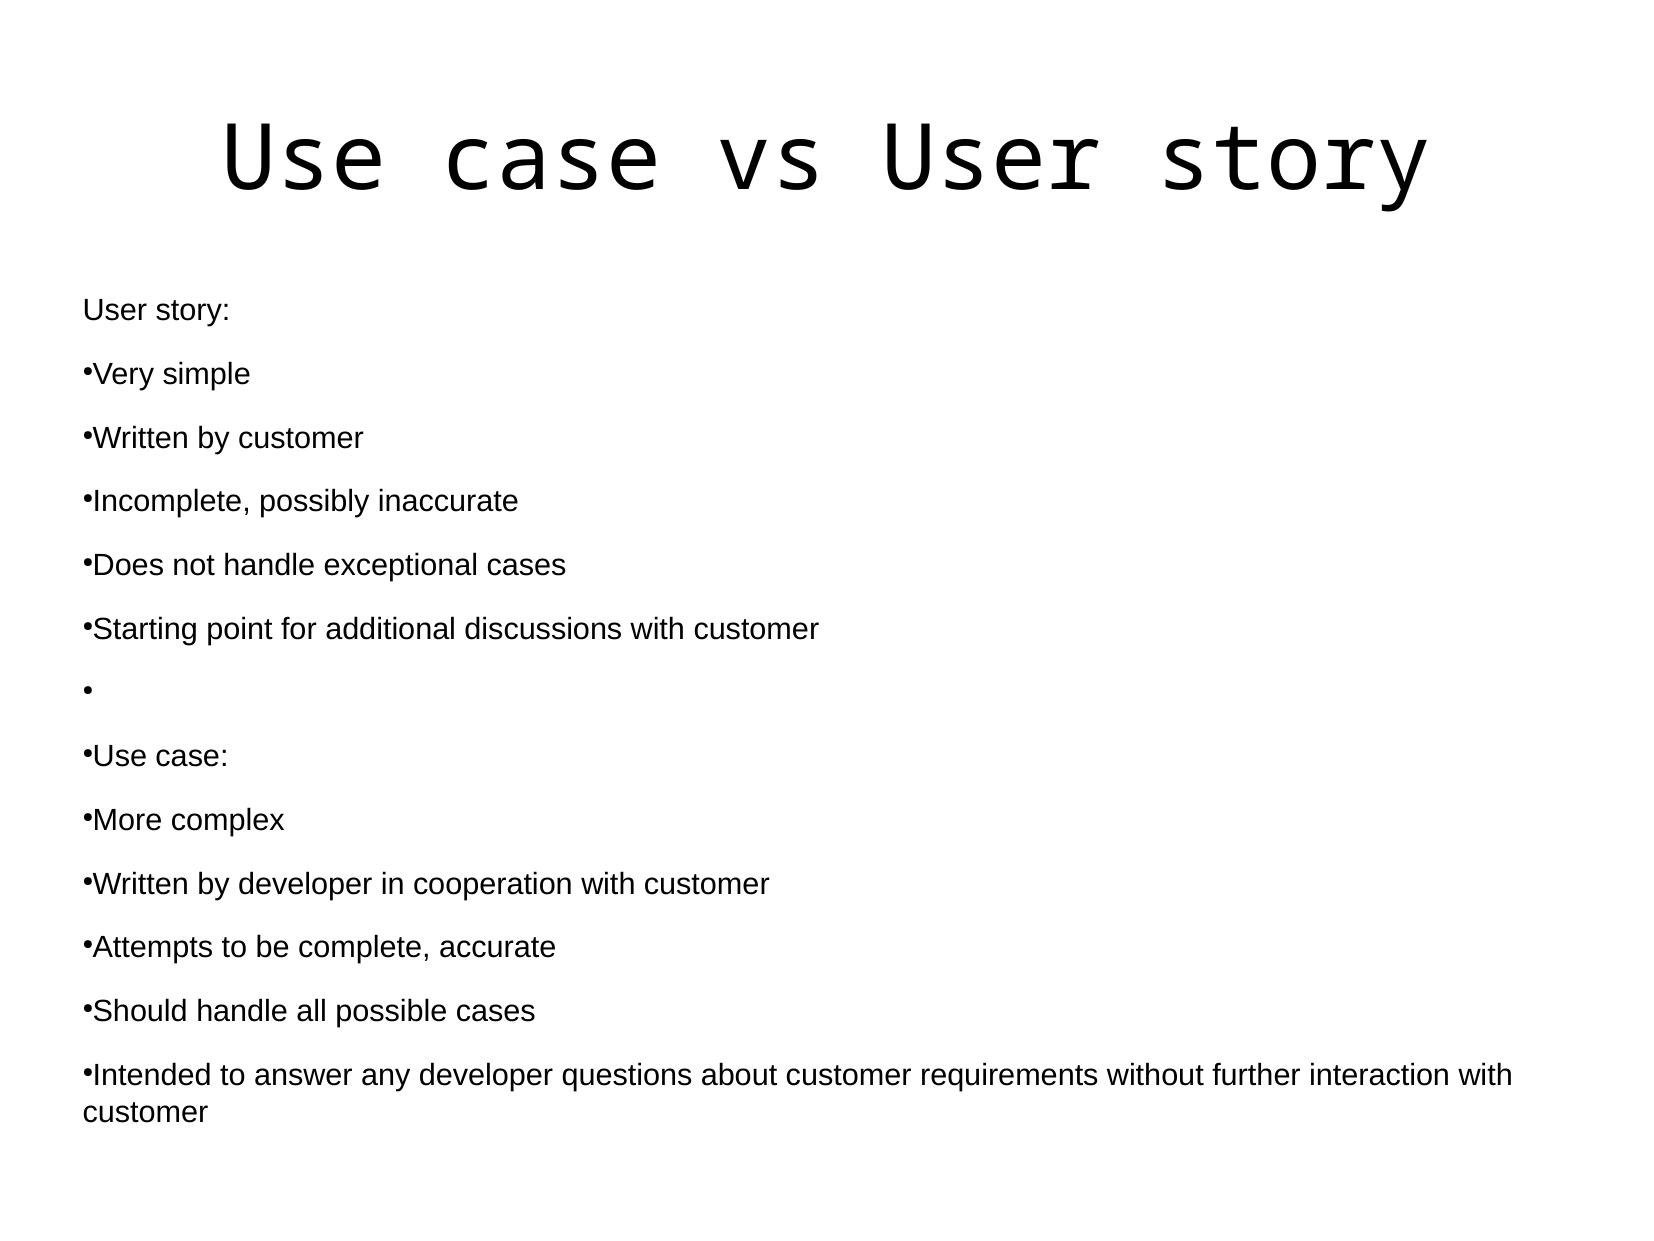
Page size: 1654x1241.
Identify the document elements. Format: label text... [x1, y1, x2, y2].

title Use case vs User story [82, 49, 1571, 257]
list User story: Very simple Written by customer Incomplete, possibly inaccurate Does not handle exceptional cases Starting point for additional discussions with customer Use case: More complex Written by developer in cooperation with customer Attempts to be complete, accurate Should handle all possible cases Intended to answer any developer questions about customer requirements without further interaction with customer [82, 290, 1571, 1134]
